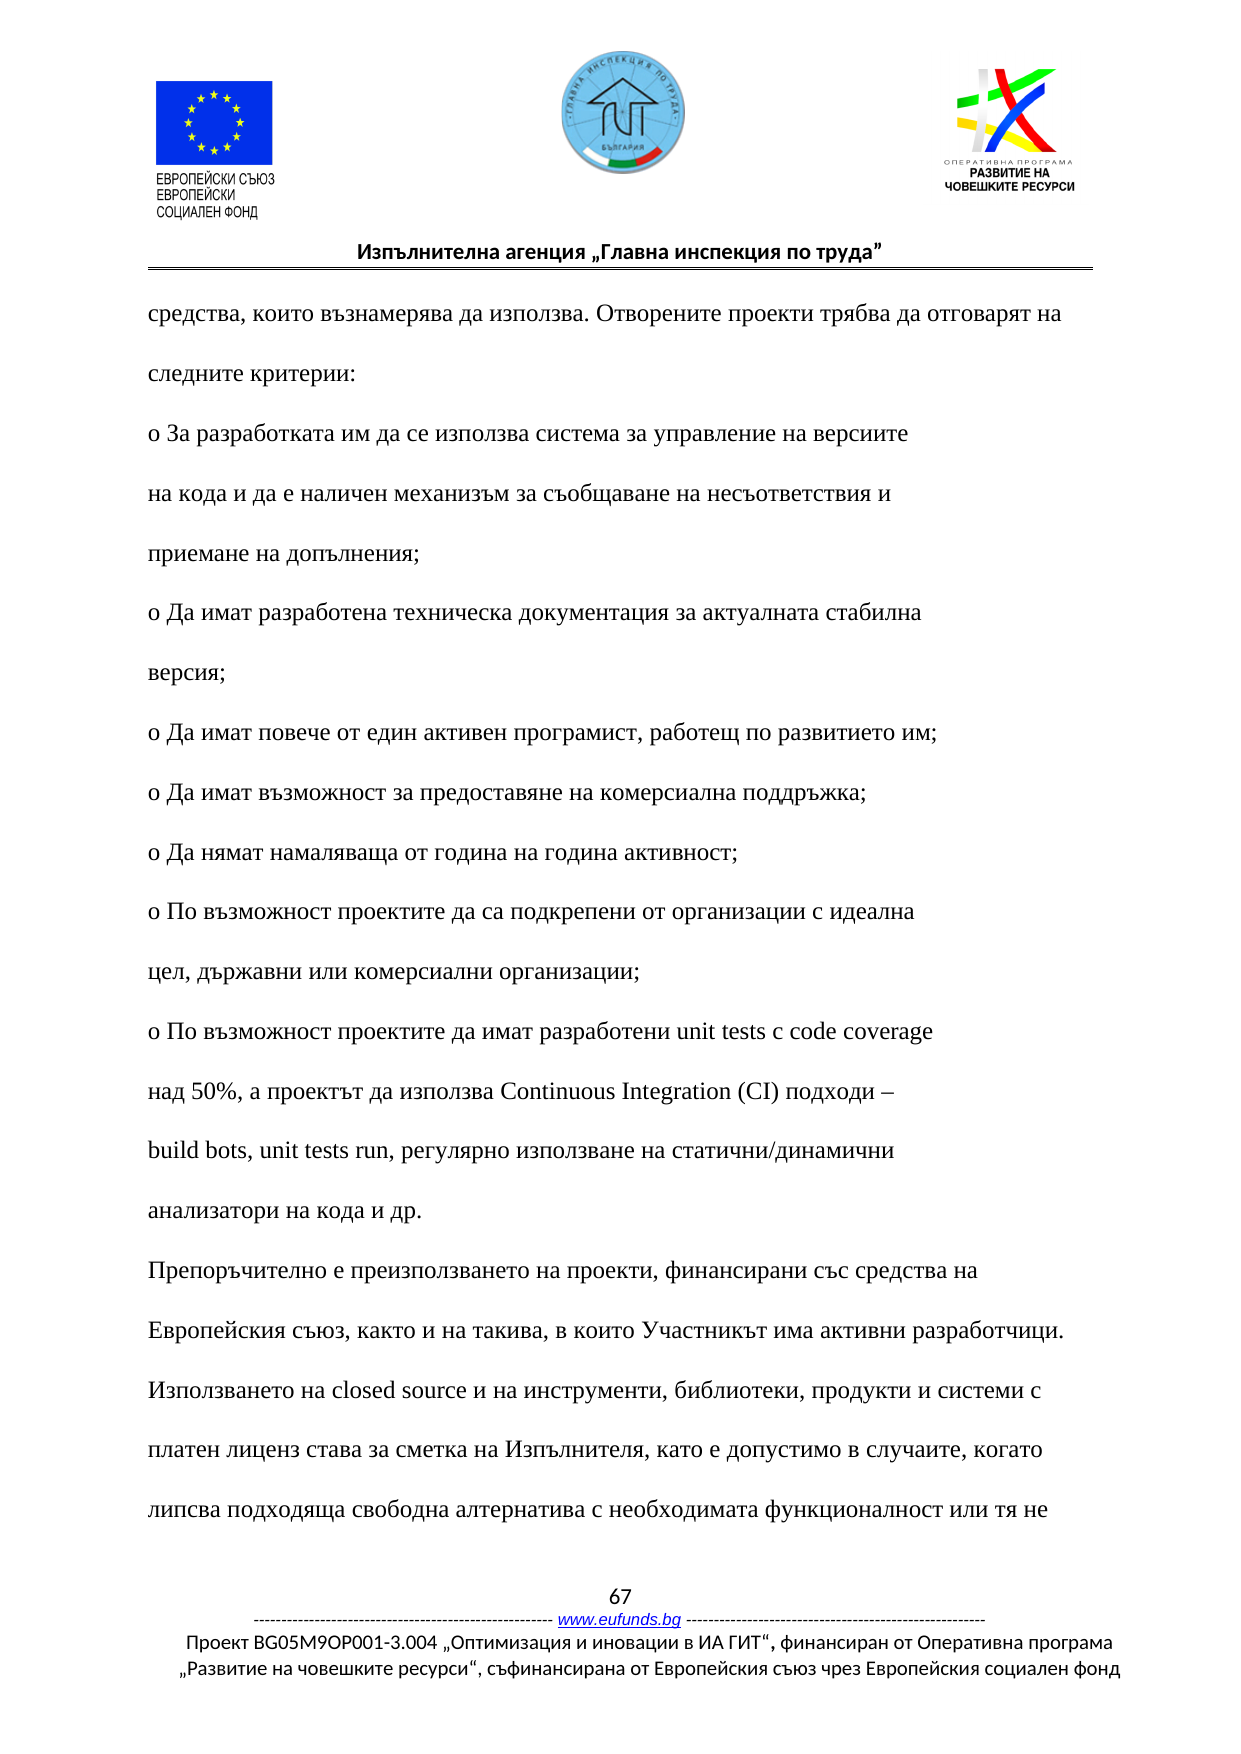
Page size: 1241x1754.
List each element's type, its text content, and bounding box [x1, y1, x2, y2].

text липсва подходяща свободна алтернатива с необходимата функционалност или тя не [148, 1494, 1093, 1523]
text средства, които възнамерява да използва. Отворените проекти трябва да отговарят на [148, 298, 1093, 327]
text o По възможност проектите да са подкрепени от организации с идеална [148, 896, 1093, 925]
text o Да нямат намаляваща от година на година активност; [148, 837, 1093, 865]
text o Да имат възможност за предоставяне на комерсиална поддръжка; [148, 777, 1093, 806]
text Европейския съюз, както и на такива, в които Участникът има активни разработчици. [148, 1315, 1093, 1344]
text o По възможност проектите да имат разработени unit tests с code coverage [148, 1016, 1093, 1045]
text анализатори на кода и др. [148, 1195, 1093, 1224]
text приемане на допълнения; [148, 538, 1093, 566]
text o За разработката им да се използва система за управление на версиите [148, 418, 1093, 447]
text o Да имат повече от един активен програмист, работещ по развитието им; [148, 717, 1093, 746]
text версия; [148, 657, 1093, 686]
text над 50%, а проектът да използва Continuous Integration (CI) подходи – [148, 1076, 1093, 1104]
text build bots, unit tests run, регулярно използване на статични/динамични [148, 1136, 1093, 1164]
text на кода и да е наличен механизъм за съобщаване на несъответствия и [148, 478, 1093, 507]
text цел, държавни или комерсиални организации; [148, 956, 1093, 985]
text o Да имат разработена техническа документация за актуалната стабилна [148, 597, 1093, 626]
text платен лиценз става за сметка на Изпълнителя, като е допустимо в случаите, когато [148, 1434, 1093, 1463]
text Препоръчително е преизползването на проекти, финансирани със средства на [148, 1255, 1093, 1284]
text следните критерии: [148, 358, 1093, 387]
text Използването на closed source и на инструменти, библиотеки, продукти и системи с [148, 1375, 1093, 1403]
